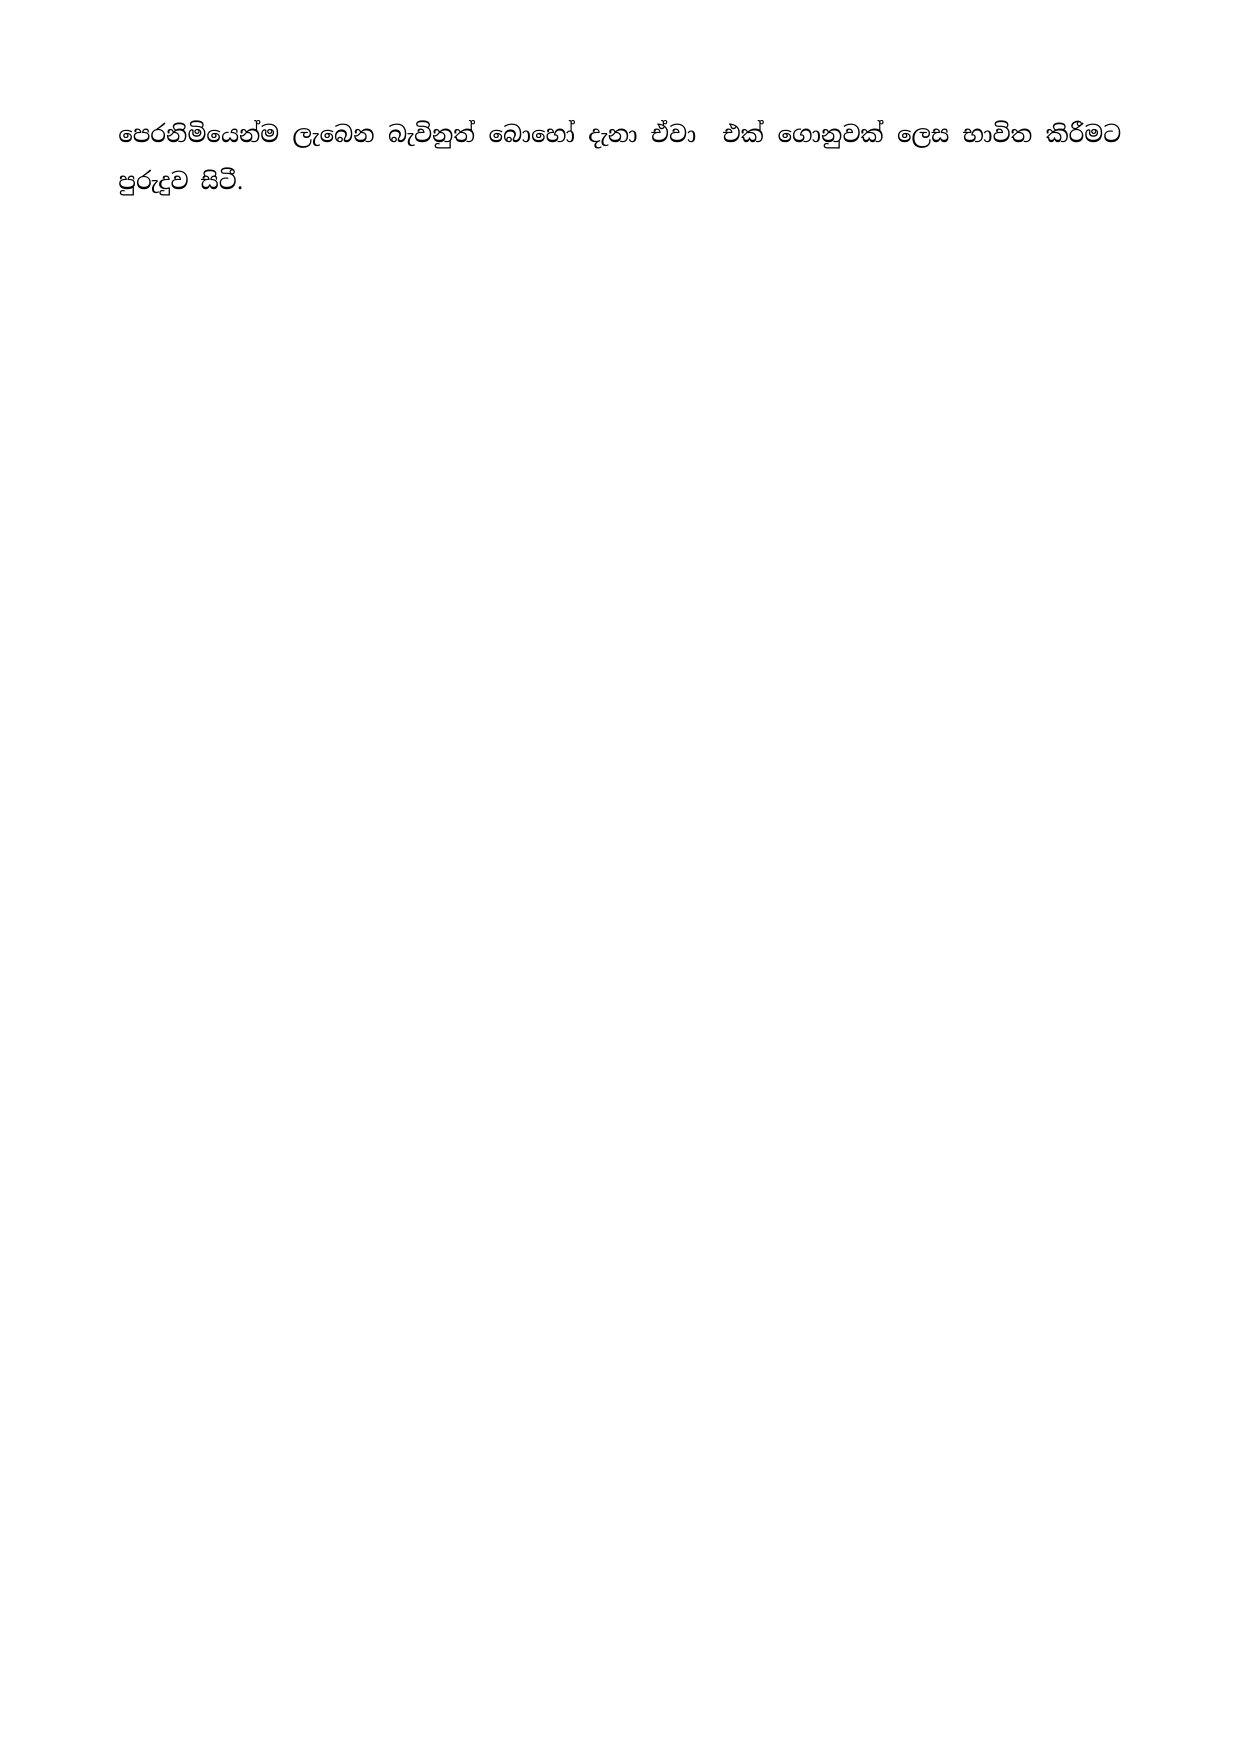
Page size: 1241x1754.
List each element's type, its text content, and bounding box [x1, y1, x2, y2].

text පෙරනිමියෙන්ම ලැබෙන බැවිනුත් බොහෝ දැනා ඒවා එක් ගොනුවක් ලෙස භාවිත කිරීමට පුරුදුව සිටී. [118, 118, 1122, 196]
